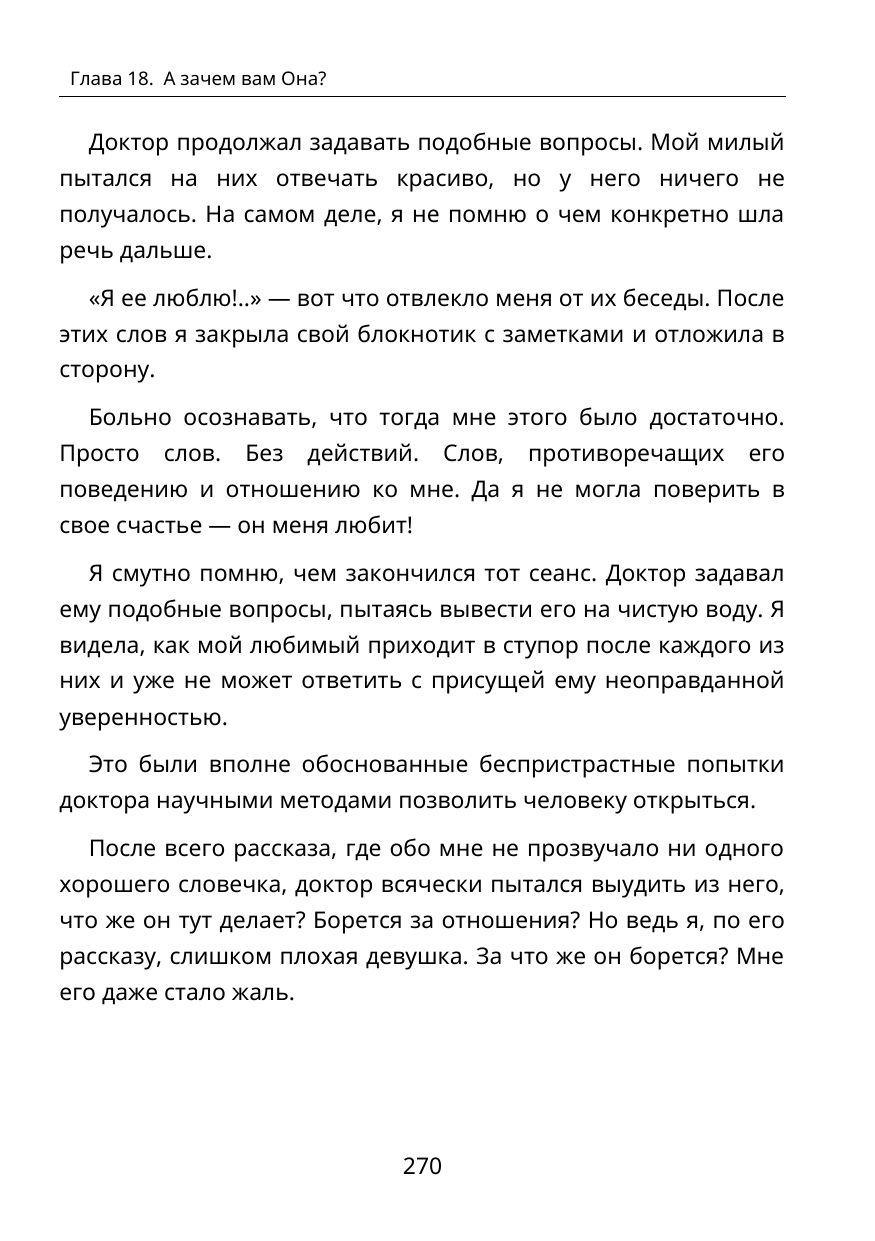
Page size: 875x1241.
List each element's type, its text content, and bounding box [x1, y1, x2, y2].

text После всего рассказа, где обо мне не прозвучало ни одного хорошего словечка, доктор всячески пытался выудить из него, что же он тут делает? Борется за отношения? Но ведь я, по его рассказу, слишком плохая девушка. За что же он борется? Мне его даже стало жаль. [59, 832, 786, 1007]
text Доктор продолжал задавать подобные вопросы. Мой милый пытался на них отвечать красиво, но у него ничего не получалось. На самом деле, я не помню о чем конкретно шла речь дальше. [59, 126, 786, 265]
text «Я ее люблю!..» — вот что отвлекло меня от их беседы. После этих слов я закрыла свой блокнотик с заметками и отложила в сторону. [59, 282, 786, 385]
text Я смутно помню, чем закончился тот сеанс. Доктор задавал ему подобные вопросы, пытаясь вывести его на чистую воду. Я видела, как мой любимый приходит в ступор после каждого из них и уже не может ответить с присущей ему неоправданной уверенностью. [59, 557, 786, 732]
text Это были вполне обоснованные беспристрастные попытки доктора научными методами позволить человеку открыться. [59, 748, 786, 815]
text Больно осознавать, что тогда мне этого было достаточно. Просто слов. Без действий. Слов, противоречащих его поведению и отношению ко мне. Да я не могла поверить в свое счастье — он меня любит! [59, 401, 786, 540]
